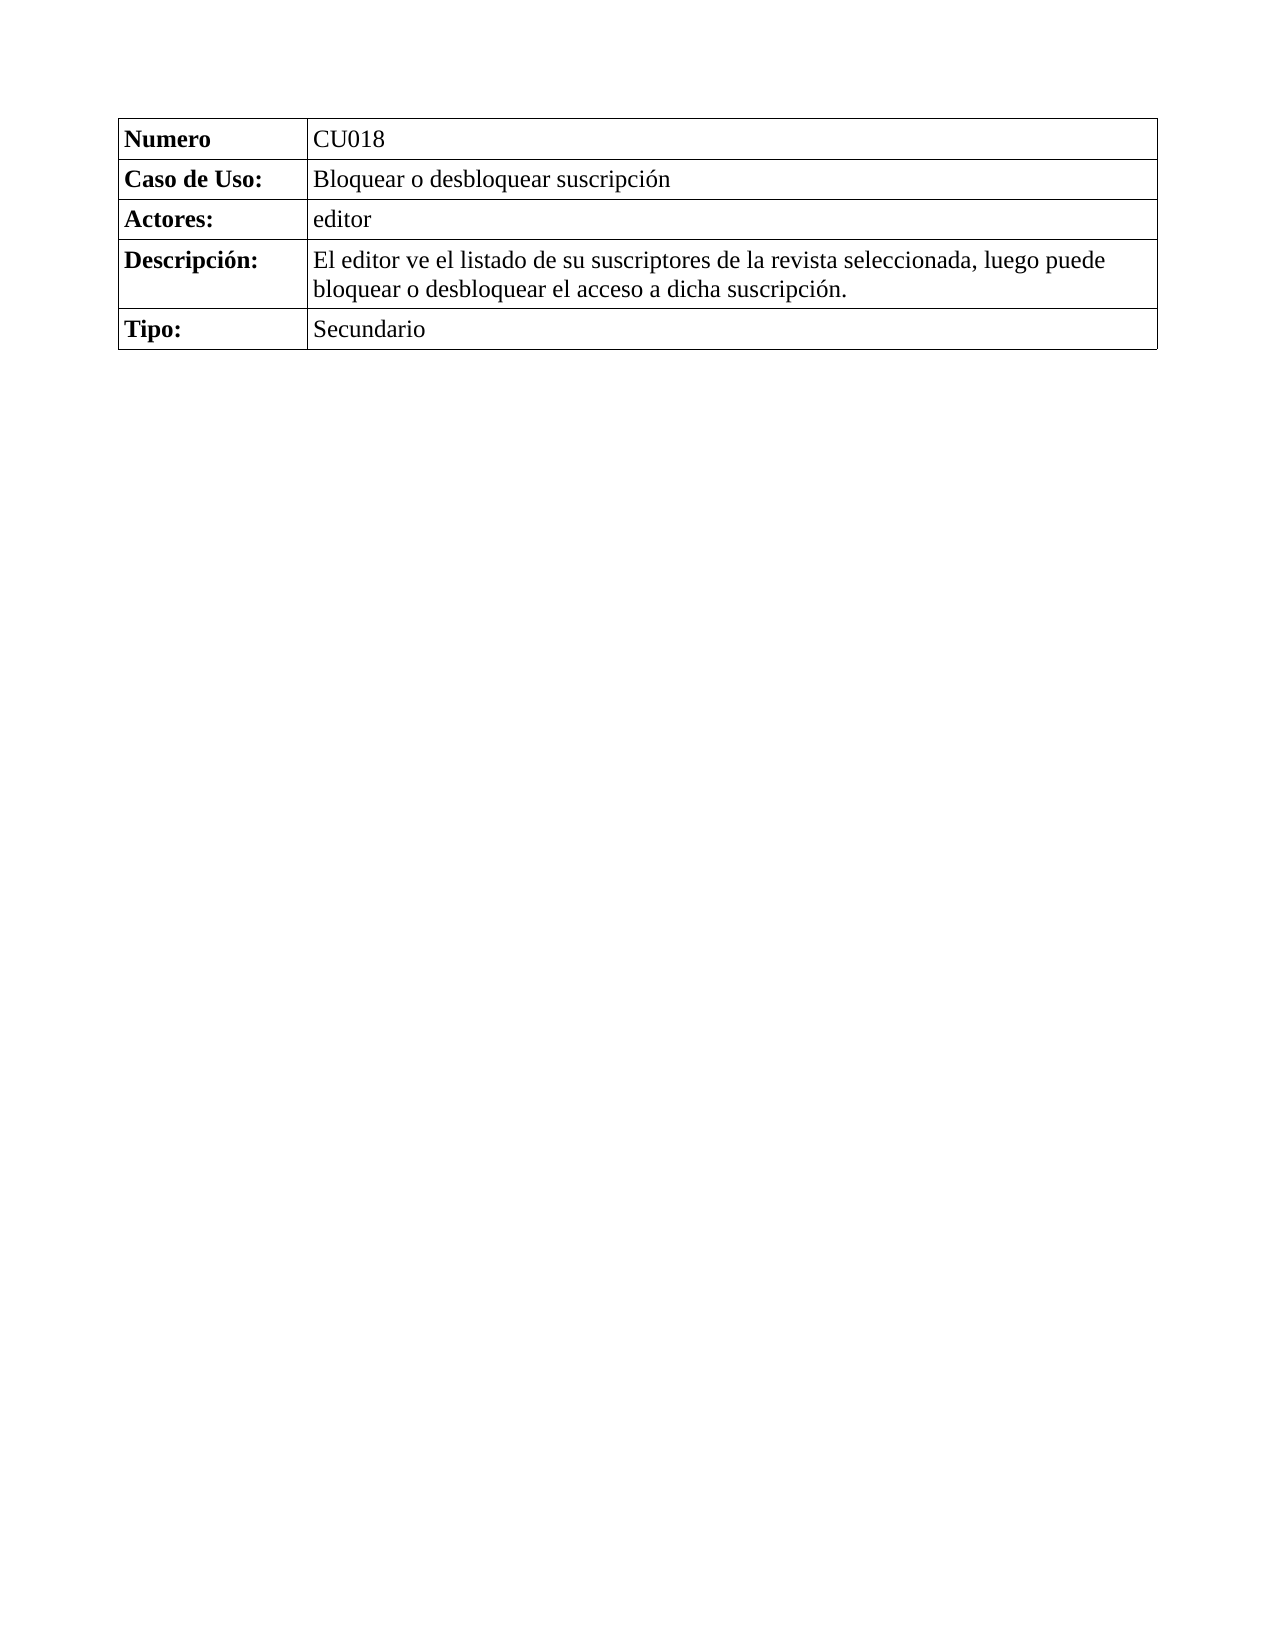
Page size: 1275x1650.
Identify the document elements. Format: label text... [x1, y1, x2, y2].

table_header Numero [119, 119, 307, 158]
table_cell Descripción: [119, 240, 307, 308]
table_cell Tipo: [119, 309, 307, 348]
table_cell editor [308, 200, 1157, 239]
table_cell Secundario [308, 309, 1157, 348]
table_cell Caso de Uso: [119, 160, 307, 199]
table_cell El editor ve el listado de su suscriptores de la revista seleccionada, luego puede bloquear o desbloquear el acceso a dicha suscripción. [308, 240, 1157, 308]
table_header CU018 [308, 119, 1157, 158]
table_cell Actores: [119, 200, 307, 239]
table_cell Bloquear o desbloquear suscripción [308, 160, 1157, 199]
